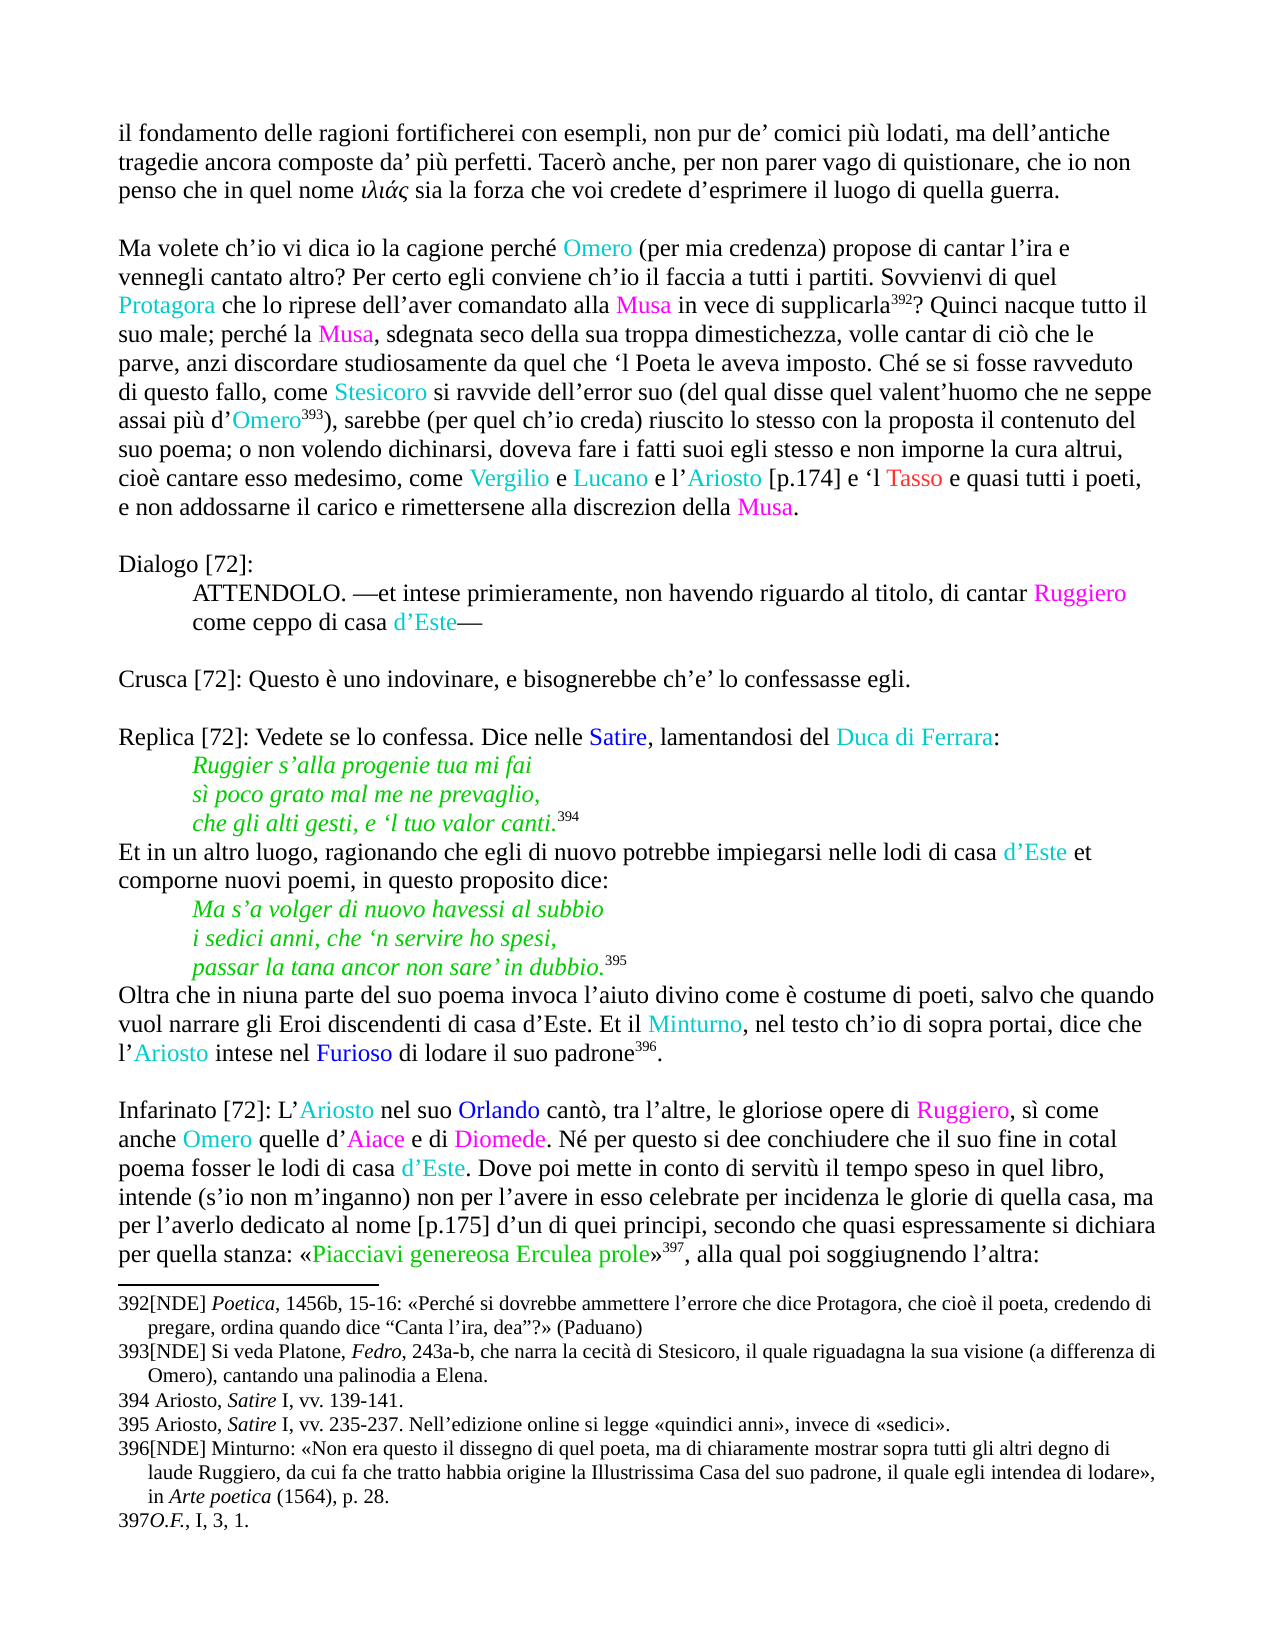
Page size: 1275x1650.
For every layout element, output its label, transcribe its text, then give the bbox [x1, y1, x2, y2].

text Ariosto, Satire I, vv. 139-141. [118, 1387, 1157, 1412]
text Ma s’a volger di nuovo havessi al subbio [192, 894, 1157, 923]
text Ma volete ch’io vi dica io la cagione perché Omero (per mia credenza) propose di cantar l’ira e vennegli cantato altro? Per certo egli conviene ch’io il faccia a tutti i partiti. Sovvienvi di quel Protagora che lo riprese dell’aver comandato alla Musa in vece di supplicarla? Quinci nacque tutto il suo male; perché la Musa, sdegnata seco della sua troppa dimestichezza, volle cantar di ciò che le parve, anzi discordare studiosamente da quel che ‘l Poeta le aveva imposto. Ché se si fosse ravveduto di questo fallo, come Stesicoro si ravvide dell’error suo (del qual disse quel valent’huomo che ne seppe assai più d’Omero), sarebbe (per quel ch’io creda) riuscito lo stesso con la proposta il contenuto del suo poema; o non volendo dichinarsi, doveva fare i fatti suoi egli stesso e non imporne la cura altrui, cioè cantare esso medesimo, come Vergilio e Lucano e l’Ariosto [p.174] e ‘l Tasso e quasi tutti i poeti, e non addossarne il carico e rimettersene alla discrezion della Musa. [118, 233, 1157, 521]
text Replica [72]: Vedete se lo confessa. Dice nelle Satire, lamentandosi del Duca di Ferrara: [118, 722, 1157, 751]
text Ariosto, Satire I, vv. 235-237. Nell’edizione online si legge «quindici anni», invece di «sedici». [118, 1412, 1157, 1436]
text sì poco grato mal me ne prevaglio, [192, 779, 1157, 808]
text i sedici anni, che ‘n servire ho spesi, [192, 923, 1157, 952]
text Infarinato [72]: L’Ariosto nel suo Orlando cantò, tra l’altre, le gloriose opere di Ruggiero, sì come anche Omero quelle d’Aiace e di Diomede. Né per questo si dee conchiudere che il suo fine in cotal poema fosser le lodi di casa d’Este. Dove poi mette in conto di servitù il tempo speso in quel libro, intende (s’io non m’inganno) non per l’avere in esso celebrate per incidenza le glorie di quella casa, ma per l’averlo dedicato al nome [p.175] d’un di quei principi, secondo che quasi espressamente si dichiara per quella stanza: «Piacciavi genereosa Erculea prole», alla qual poi soggiugnendo l’altra: [118, 1096, 1157, 1268]
text che gli alti gesti, e ‘l tuo valor canti. [192, 808, 1157, 837]
text il fondamento delle ragioni fortificherei con esempli, non pur de’ comici più lodati, ma dell’antiche tragedie ancora composte da’ più perfetti. Tacerò anche, per non parer vago di quistionare, che io non penso che in quel nome ιλιάς sia la forza che voi credete d’esprimere il luogo di quella guerra. [118, 118, 1157, 204]
text [NDE] Si veda Platone, Fedro, 243a-b, che narra la cecità di Stesicoro, il quale riguadagna la sua visione (a differenza di Omero), cantando una palinodia a Elena. [118, 1339, 1157, 1387]
text [NDE] Minturno: «Non era questo il dissegno di quel poeta, ma di chiaramente mostrar sopra tutti gli altri degno di laude Ruggiero, da cui fa che tratto habbia origine la Illustrissima Casa del suo padrone, il quale egli intendea di lodare», in Arte poetica (1564), p. 28. [118, 1436, 1157, 1508]
text Crusca [72]: Questo è uno indovinare, e bisognerebbe ch’e’ lo confessasse egli. [118, 664, 1157, 693]
text Ruggier s’alla progenie tua mi fai [192, 751, 1157, 779]
text [NDE] Poetica, 1456b, 15-16: «Perché si dovrebbe ammettere l’errore che dice Protagora, che cioè il poeta, credendo di pregare, ordina quando dice “Canta l’ira, dea”?» (Paduano) [118, 1291, 1157, 1339]
text Dialogo [72]: [118, 549, 1157, 578]
text O.F., I, 3, 1. [118, 1508, 1157, 1532]
text Et in un altro luogo, ragionando che egli di nuovo potrebbe impiegarsi nelle lodi di casa d’Este et comporne nuovi poemi, in questo proposito dice: [118, 837, 1157, 894]
text passar la tana ancor non sare’ in dubbio. [192, 952, 1157, 981]
text ATTENDOLO. —et intese primieramente, non havendo riguardo al titolo, di cantar Ruggiero come ceppo di casa d’Este— [192, 578, 1157, 636]
text Oltra che in niuna parte del suo poema invoca l’aiuto divino come è costume di poeti, salvo che quando vuol narrare gli Eroi discendenti di casa d’Este. Et il Minturno, nel testo ch’io di sopra portai, dice che l’Ariosto intese nel Furioso di lodare il suo padrone. [118, 981, 1157, 1067]
